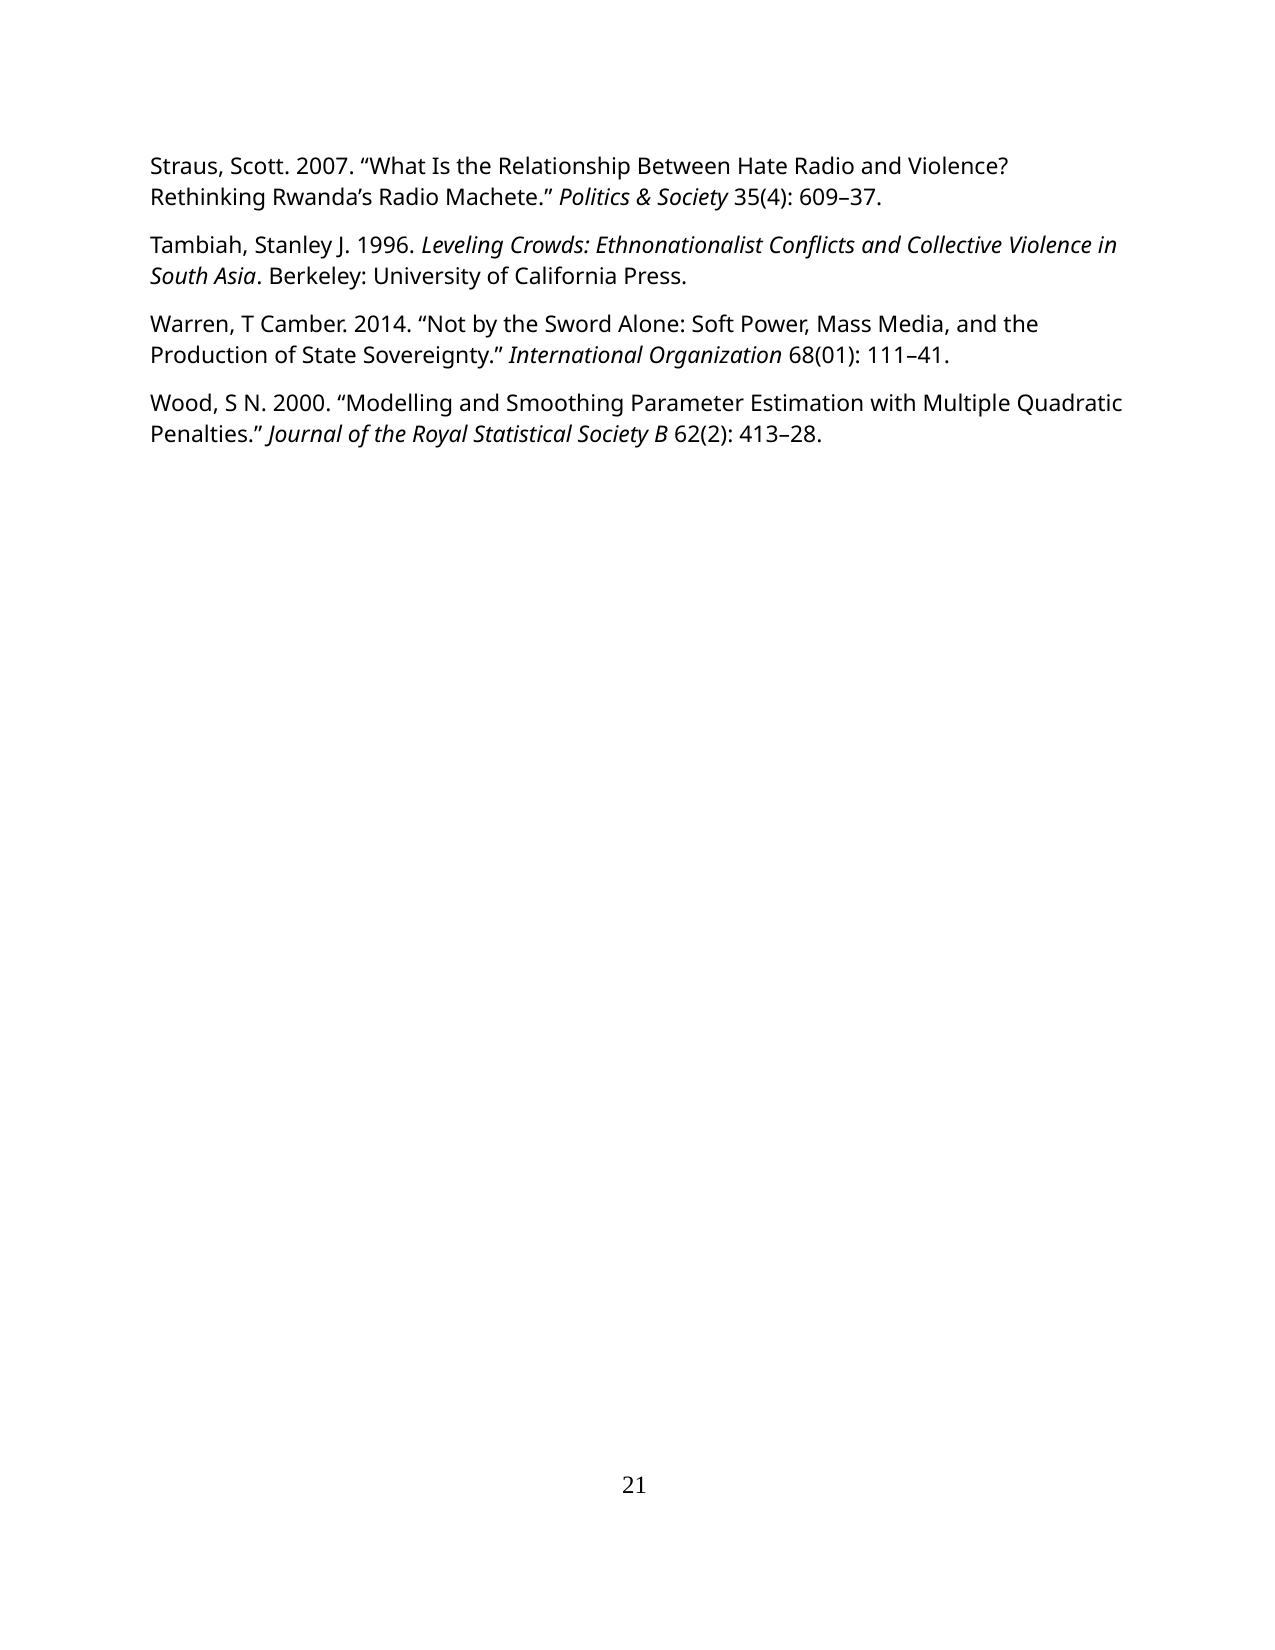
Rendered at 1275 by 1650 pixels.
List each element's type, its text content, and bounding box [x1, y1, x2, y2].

text Wood, S N. 2000. “Modelling and Smoothing Parameter Estimation with Multiple Quadratic Penalties.” Journal of the Royal Statistical Society B 62(2): 413–28. [150, 387, 1125, 449]
text Straus, Scott. 2007. “What Is the Relationship Between Hate Radio and Violence? Rethinking Rwanda’s Radio Machete.” Politics & Society 35(4): 609–37. [150, 150, 1125, 212]
text Warren, T Camber. 2014. “Not by the Sword Alone: Soft Power, Mass Media, and the Production of State Sovereignty.” International Organization 68(01): 111–41. [150, 308, 1125, 370]
text Tambiah, Stanley J. 1996. Leveling Crowds: Ethnonationalist Conflicts and Collective Violence in South Asia. Berkeley: University of California Press. [150, 229, 1125, 291]
